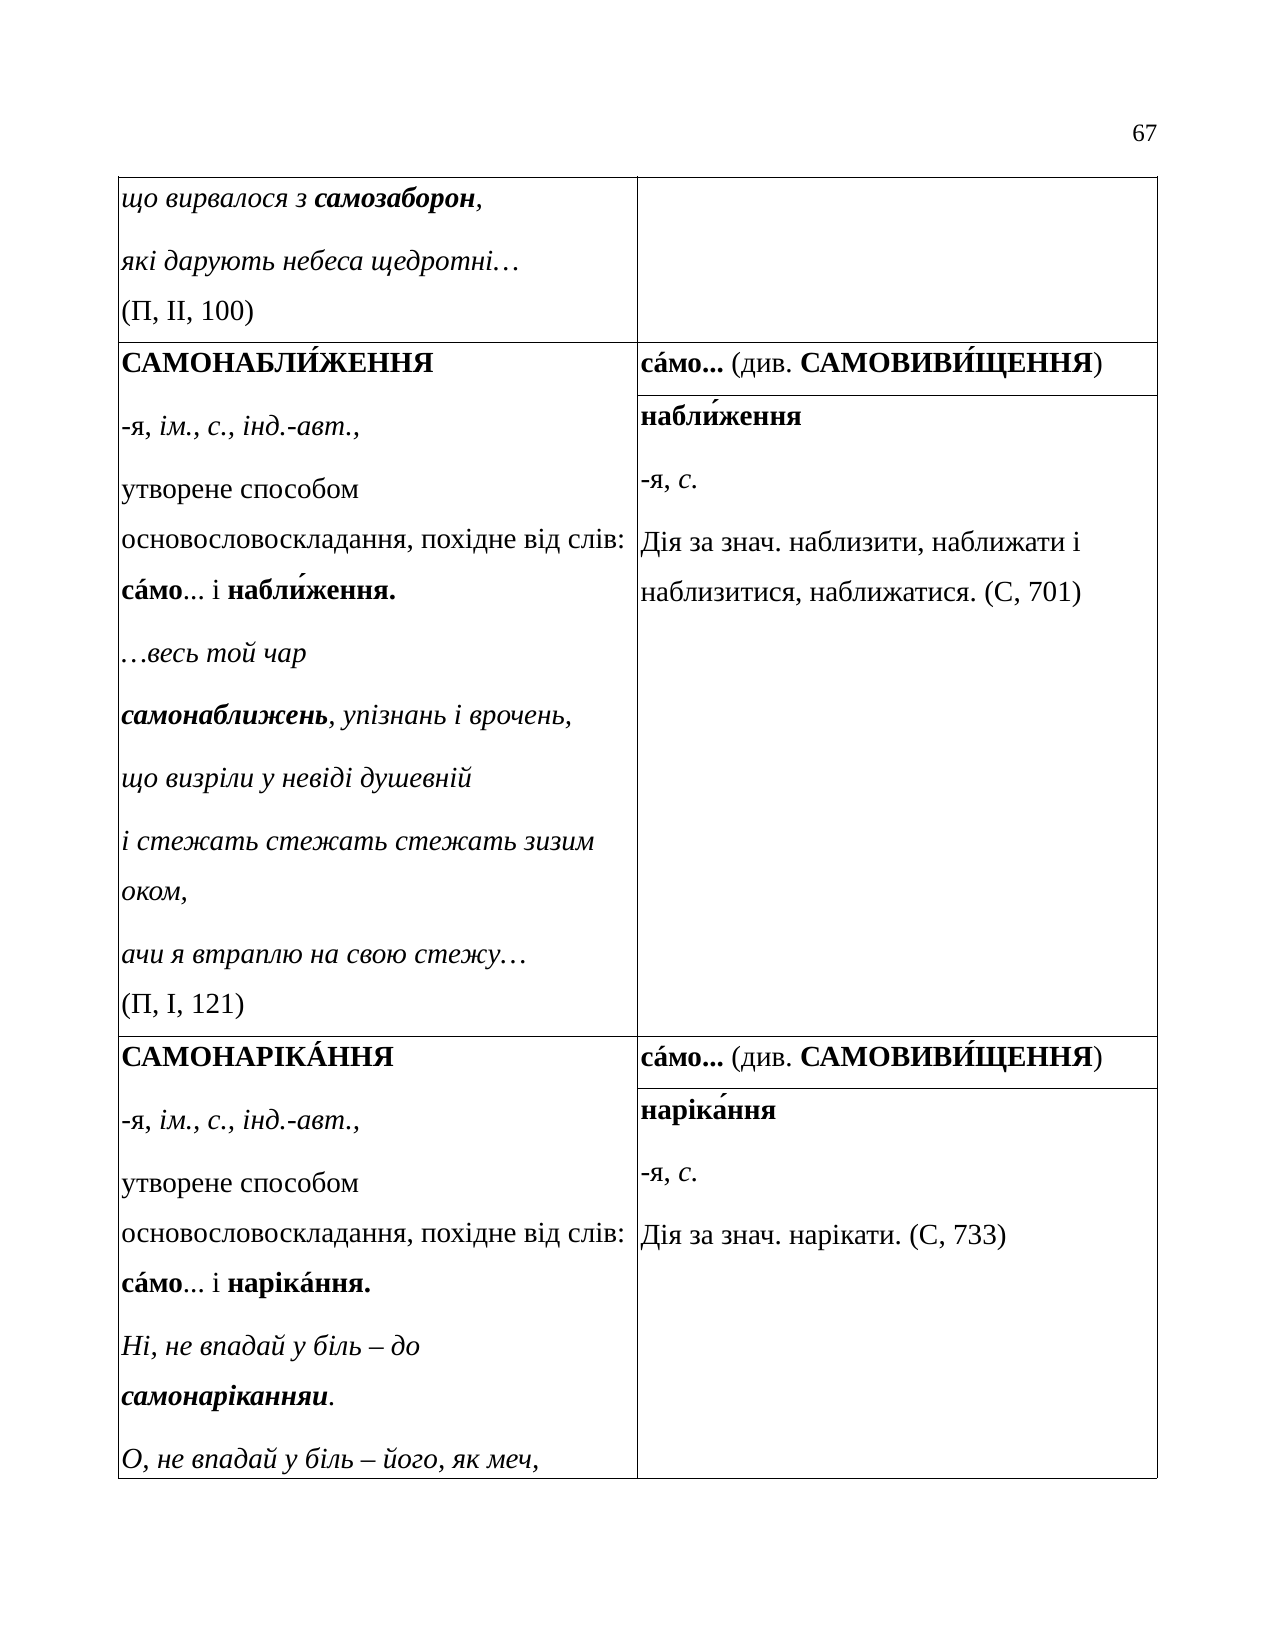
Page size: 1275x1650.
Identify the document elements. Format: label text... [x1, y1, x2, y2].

table_cell [638, 178, 1157, 342]
table_cell наріка́ння -я, с. Дія за знач. нарікати. (С, 733) [638, 1089, 1157, 1478]
table_cell сáмо... (див. САМОВИВИ́ЩЕННЯ) [638, 343, 1157, 395]
table_cell набли́ження -я, с. Дія за знач. наблизити, наближати і наблизитися, наближатися. (С, 701) [638, 396, 1157, 1036]
table_cell САМОНАРІКÁННЯ -я, ім., с., інд.-авт., утворене способом основословоскладання, похідне від слів: сáмо... і нарікáння. Ні, не впадай у біль – до самонаріканняи. О, не впадай у біль – його, як меч, [119, 1037, 637, 1478]
table_cell САМОНАБЛИ́ЖЕННЯ -я, ім., с., інд.-авт., утворене способом основословоскладання, похідне від слів: сáмо... і набли́ження. …весь той чар самонаближень, упізнань і врочень, що визріли у невіді душевній і стежать стежать стежать зизим оком, ачи я втраплю на свою стежу… (П, І, 121) [119, 343, 637, 1036]
table_cell сáмо... (див. САМОВИВИ́ЩЕННЯ) [638, 1037, 1157, 1088]
table_cell що вирвалося з самозаборон, які дарують небеса щедротні… (П, ІІ, 100) [119, 178, 637, 342]
